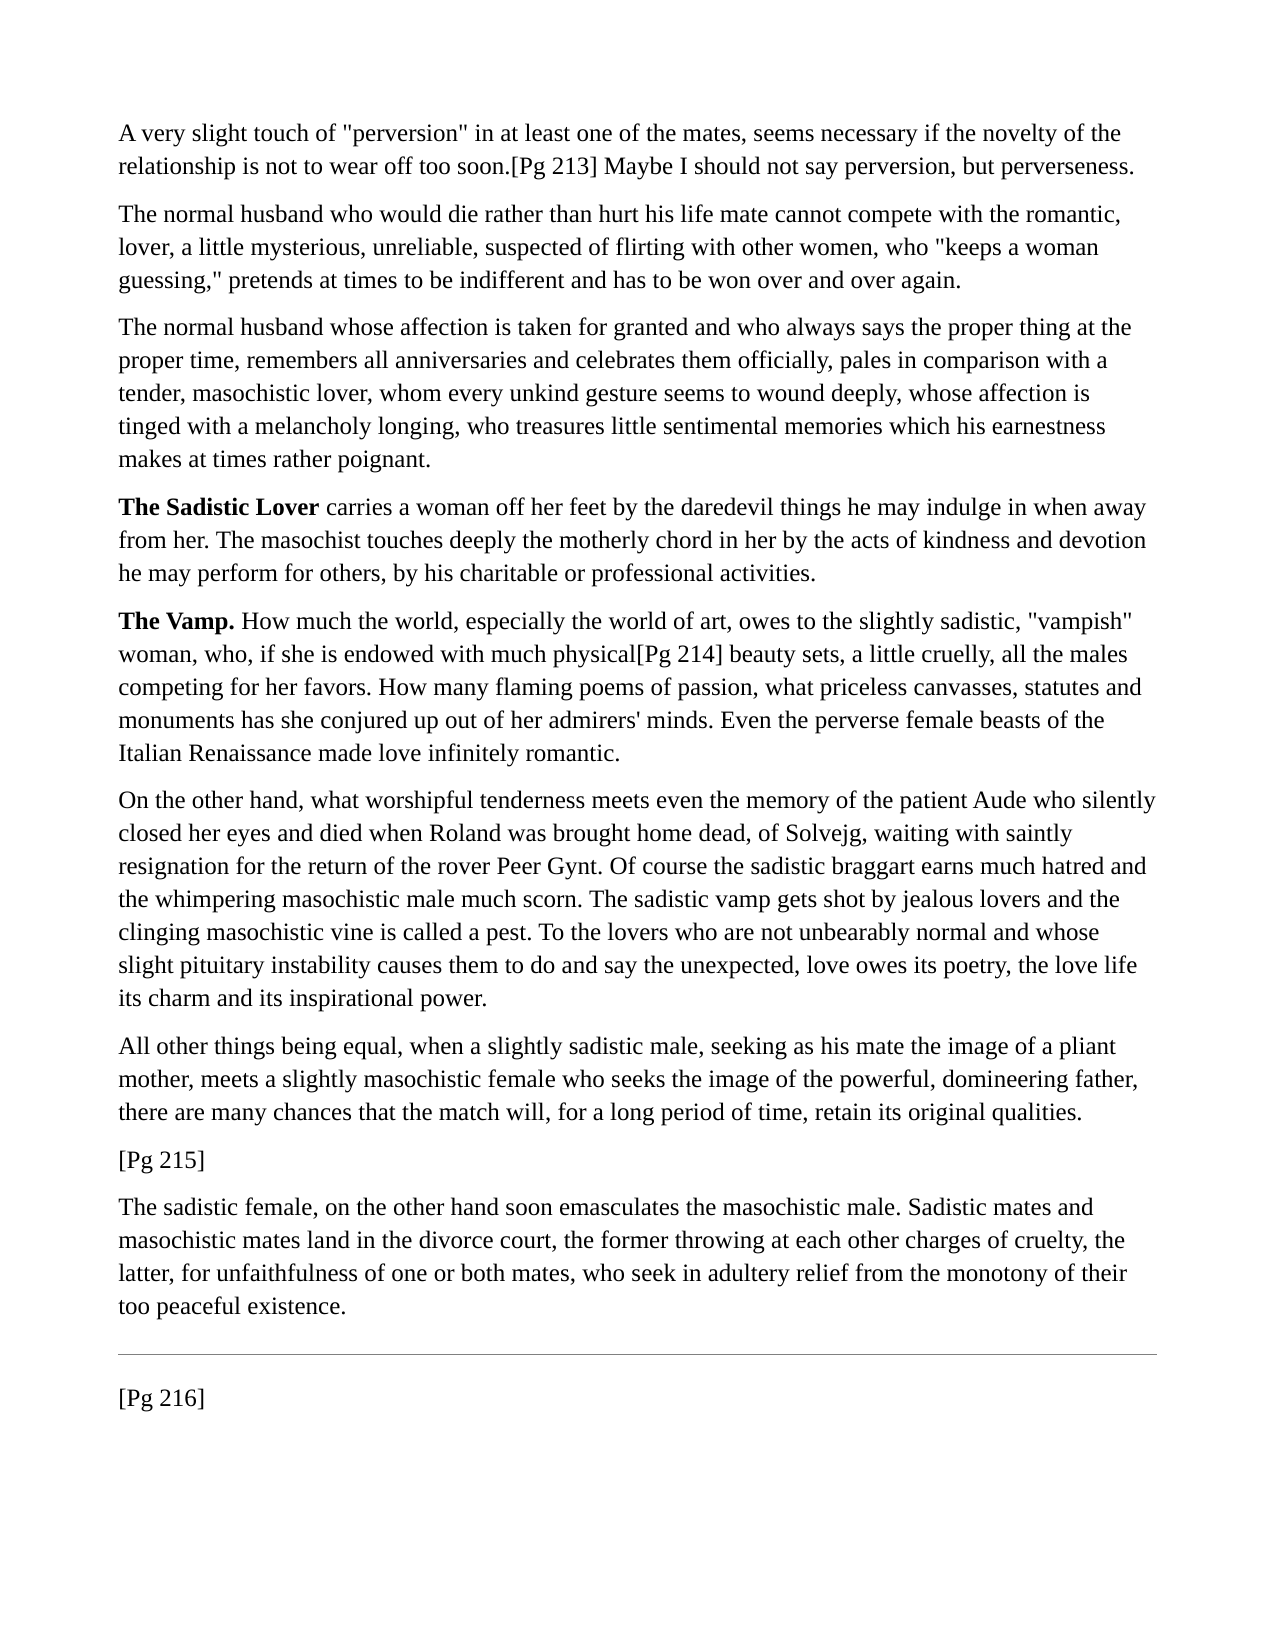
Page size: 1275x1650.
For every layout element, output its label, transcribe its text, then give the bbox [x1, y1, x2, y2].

text The normal husband who would die rather than hurt his life mate cannot compete with the romantic, lover, a little mysterious, unreliable, suspected of flirting with other women, who "keeps a woman guessing," pretends at times to be indifferent and has to be won over and over again. [118, 199, 1157, 293]
text A very slight touch of "perversion" in at least one of the mates, seems necessary if the novelty of the relationship is not to wear off too soon.[Pg 213] Maybe I should not say perversion, but perverseness. [118, 118, 1157, 180]
text All other things being equal, when a slightly sadistic male, seeking as his mate the image of a pliant mother, meets a slightly masochistic female who seeks the image of the powerful, domineering father, there are many chances that the match will, for a long period of time, retain its original qualities. [118, 1031, 1157, 1126]
text The sadistic female, on the other hand soon emasculates the masochistic male. Sadistic mates and masochistic mates land in the divorce court, the former throwing at each other charges of cruelty, the latter, for unfaithfulness of one or both mates, who seek in adultery relief from the monotony of their too peaceful existence. [118, 1192, 1157, 1320]
text [Pg 216] [118, 1383, 1157, 1412]
text [Pg 215] [118, 1145, 1157, 1173]
text The Vamp. How much the world, especially the world of art, owes to the slightly sadistic, "vampish" woman, who, if she is endowed with much physical[Pg 214] beauty sets, a little cruelly, all the males competing for her favors. How many flaming poems of passion, what priceless canvasses, statutes and monuments has she conjured up out of her admirers' minds. Even the perverse female beasts of the Italian Renaissance made love infinitely romantic. [118, 606, 1157, 767]
text The Sadistic Lover carries a woman off her feet by the daredevil things he may indulge in when away from her. The masochist touches deeply the motherly chord in her by the acts of kindness and devotion he may perform for others, by his charitable or professional activities. [118, 492, 1157, 587]
text The normal husband whose affection is taken for granted and who always says the proper thing at the proper time, remembers all anniversaries and celebrates them officially, pales in comparison with a tender, masochistic lover, whom every unkind gesture seems to wound deeply, whose affection is tinged with a melancholy longing, who treasures little sentimental memories which his earnestness makes at times rather poignant. [118, 312, 1157, 473]
text On the other hand, what worshipful tenderness meets even the memory of the patient Aude who silently closed her eyes and died when Roland was brought home dead, of Solvejg, waiting with saintly resignation for the return of the rover Peer Gynt. Of course the sadistic braggart earns much hatred and the whimpering masochistic male much scorn. The sadistic vamp gets shot by jealous lovers and the clinging masochistic vine is called a pest. To the lovers who are not unbearably normal and whose slight pituitary instability causes them to do and say the unexpected, love owes its poetry, the love life its charm and its inspirational power. [118, 785, 1157, 1012]
